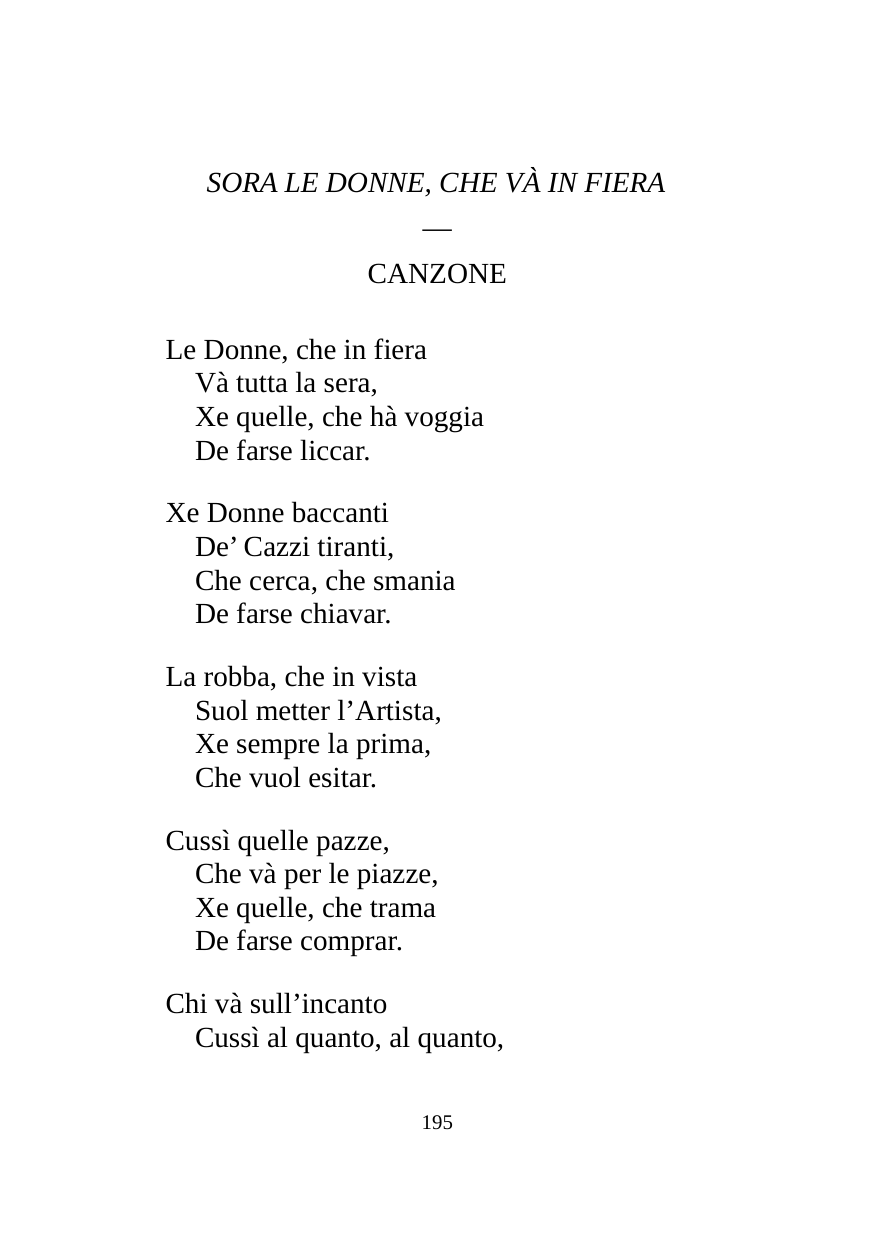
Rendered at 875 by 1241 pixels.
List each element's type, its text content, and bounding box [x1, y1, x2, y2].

text Le Donne, che in fiera Và tutta la sera, Xe quelle, che hà voggia De farse liccar. [165, 332, 768, 466]
text Chi và sull’incanto Cussì al quanto, al quanto, [165, 987, 768, 1054]
text — [106, 211, 768, 244]
text Xe Donne baccanti De’ Cazzi tiranti, Che cerca, che smania De farse chiavar. [165, 496, 768, 630]
text Cussì quelle pazze, Che và per le piazze, Xe quelle, che trama De farse comprar. [165, 823, 768, 957]
text La robba, che in vista Suol metter l’Artista, Xe sempre la prima, Che vuol esitar. [165, 659, 768, 793]
text CANZONE [106, 257, 768, 290]
subtitle SORA LE DONNE, CHE VÀ IN FIERA [106, 165, 768, 199]
